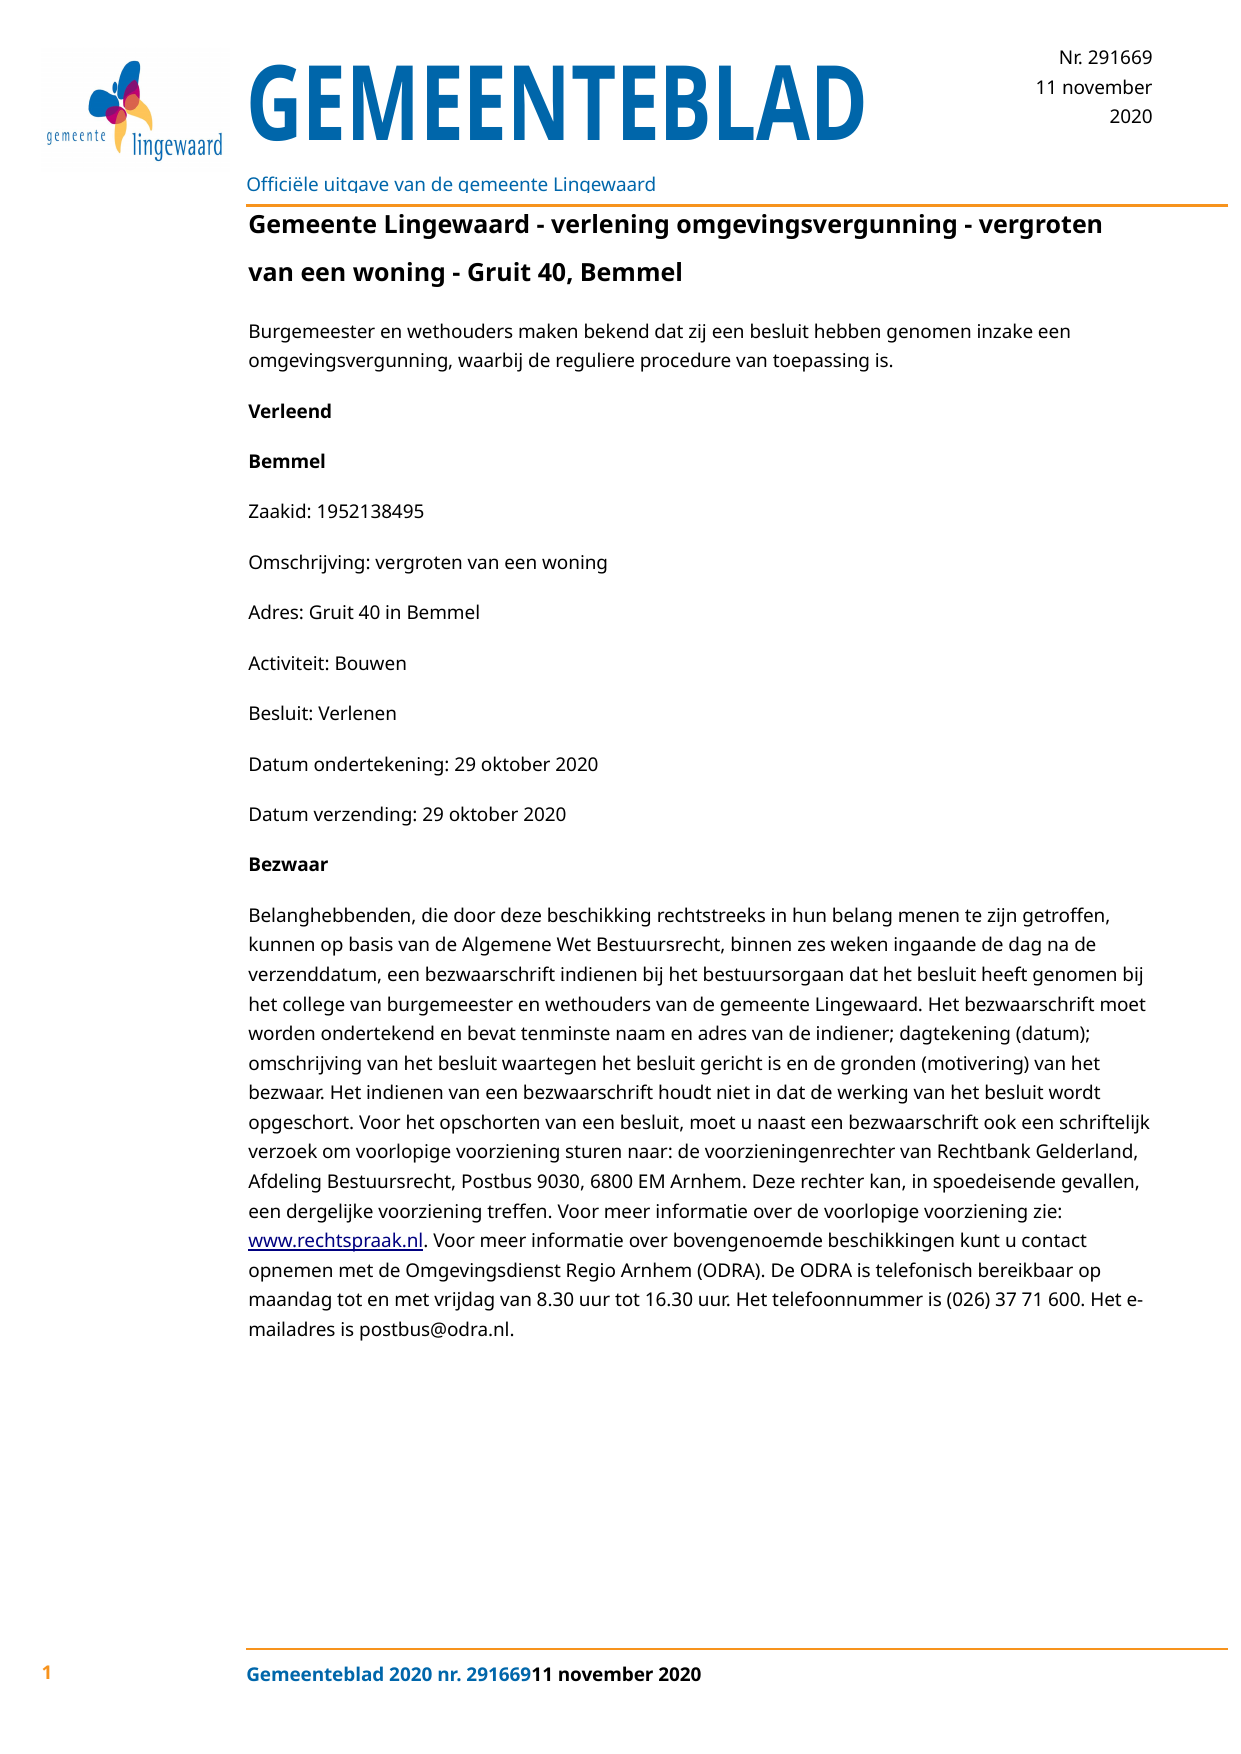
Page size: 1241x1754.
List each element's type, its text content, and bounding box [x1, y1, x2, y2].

text Activiteit: Bouwen [248, 650, 1152, 676]
text Burgemeester en wethouders maken bekend dat zij een besluit hebben genomen inzake een omgevingsvergunning, waarbij de reguliere procedure van toepassing is. [248, 318, 1152, 373]
text Zaakid: 1952138495 [248, 499, 1152, 524]
text Datum verzending: 29 oktober 2020 [248, 801, 1152, 827]
text Omschrijving: vergroten van een woning [248, 549, 1152, 575]
text Belanghebbenden, die door deze beschikking rechtstreeks in hun belang menen te zijn getroffen, kunnen op basis van de Algemene Wet Bestuursrecht, binnen zes weken ingaande de dag na de verzenddatum, een bezwaarschrift indienen bij het bestuursorgaan dat het besluit heeft genomen bij het college van burgemeester en wethouders van de gemeente Lingewaard. Het bezwaarschrift moet worden ondertekend en bevat tenminste naam en adres van de indiener; dagtekening (datum); omschrijving van het besluit waartegen het besluit gericht is en de gronden (motivering) van het bezwaar. Het indienen van een bezwaarschrift houdt niet in dat de werking van het besluit wordt opgeschort. Voor het opschorten van een besluit, moet u naast een bezwaarschrift ook een schriftelijk verzoek om voorlopige voorziening sturen naar: de voorzieningenrechter van Rechtbank Gelderland, Afdeling Bestuursrecht, Postbus 9030, 6800 EM Arnhem. Deze rechter kan, in spoedeisende gevallen, een dergelijke voorziening treffen. Voor meer informatie over de voorlopige voorziening zie: www.rechtspraak.nl. Voor meer informatie over bovengenoemde beschikkingen kunt u contact opnemen met de Omgevingsdienst Regio Arnhem (ODRA). De ODRA is telefonisch bereikbaar op maandag tot en met vrijdag van 8.30 uur tot 16.30 uur. Het telefoonnummer is (026) 37 71 600. Het e-mailadres is postbus@odra.nl. [248, 902, 1152, 1342]
text Bemmel [248, 448, 1152, 474]
text Verleend [248, 398, 1152, 424]
text Datum ondertekening: 29 oktober 2020 [248, 751, 1152, 777]
text Besluit: Verlenen [248, 700, 1152, 726]
text Adres: Gruit 40 in Bemmel [248, 599, 1152, 625]
picture [41, 47, 231, 172]
text Gemeente Lingewaard - verlening omgevingsvergunning - vergroten van een woning - Gruit 40, Bemmel [248, 207, 1152, 288]
text Bezwaar [248, 852, 1152, 877]
